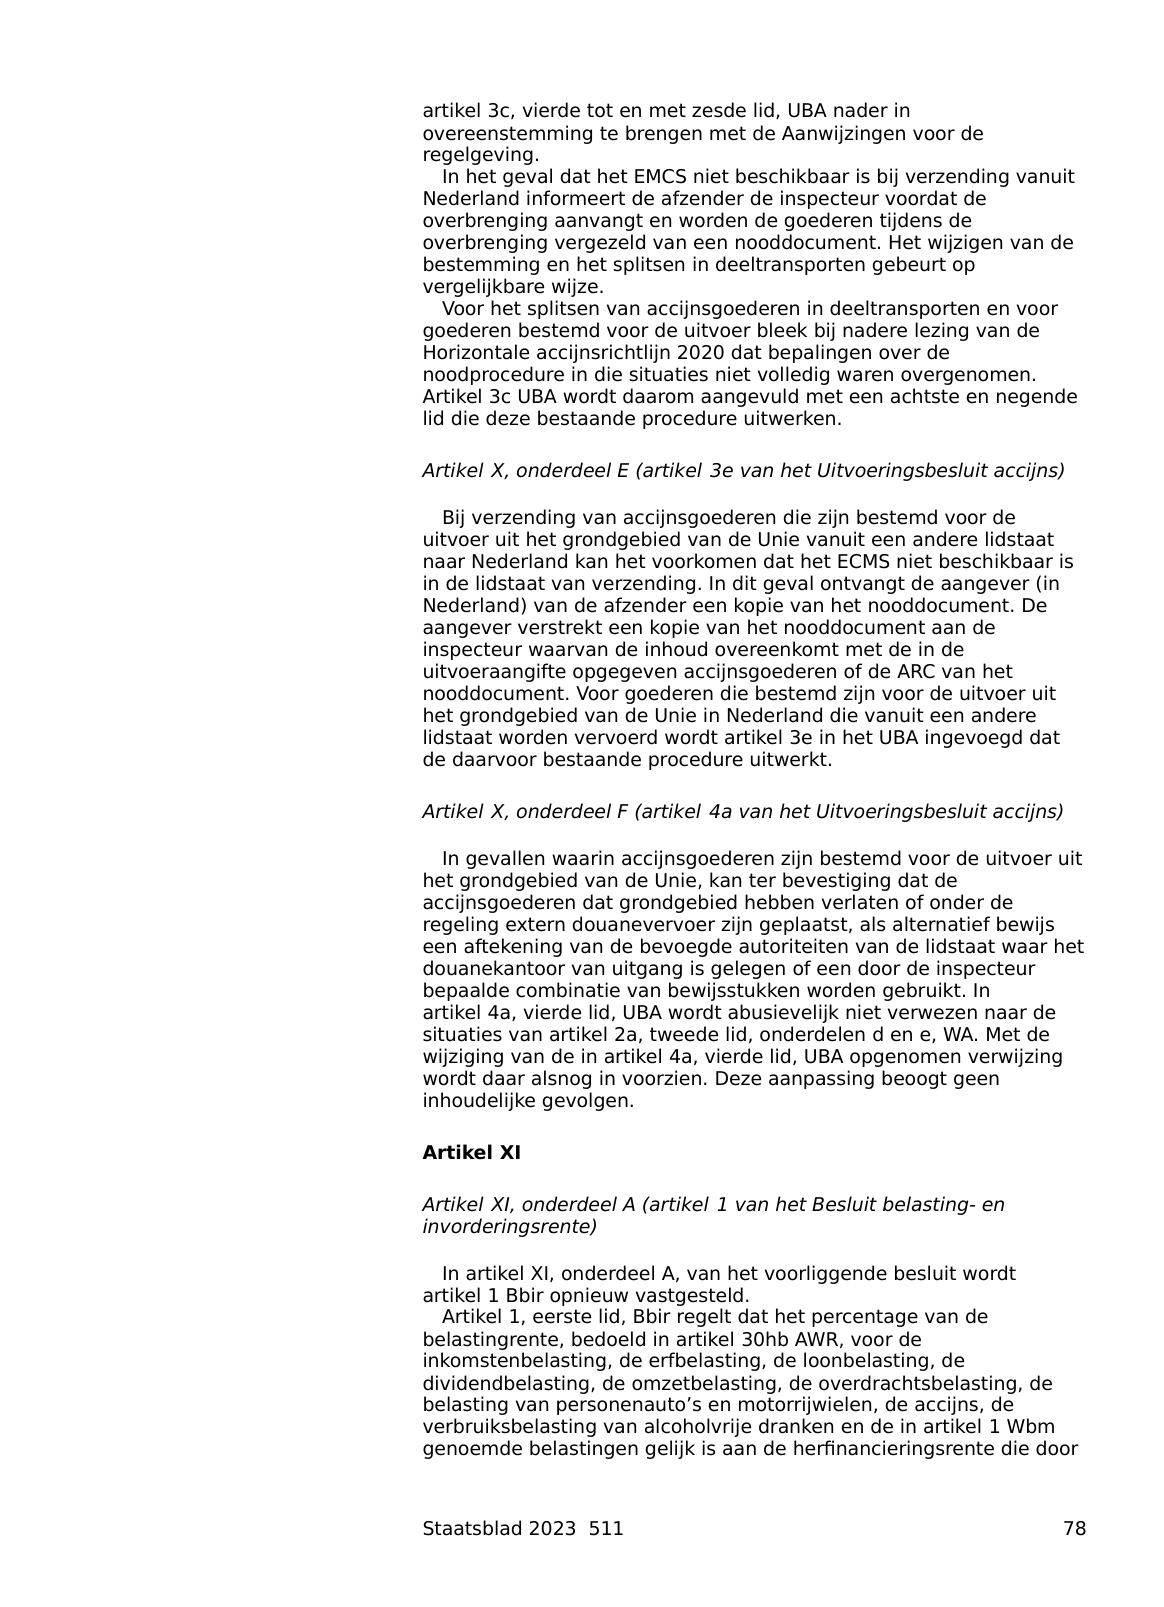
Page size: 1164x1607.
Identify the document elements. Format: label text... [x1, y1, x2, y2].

subtitle Artikel X, onderdeel E (artikel 3e van het Uitvoeringsbesluit accijns) [422, 460, 1087, 482]
subtitle Artikel XI [422, 1142, 1087, 1163]
subtitle Artikel XI, onderdeel A (artikel 1 van het Besluit belasting- en invorderingsrente) [422, 1193, 1087, 1237]
text In artikel XI, onderdeel A, van het voorliggende besluit wordt artikel 1 Bbir opnieuw vastgesteld. [422, 1262, 1087, 1306]
text artikel 3c, vierde tot en met zesde lid, UBA nader in overeenstemming te brengen met de Aanwijzingen voor de regelgeving. [422, 100, 1087, 166]
subtitle Artikel X, onderdeel F (artikel 4a van het Uitvoeringsbesluit accijns) [422, 801, 1087, 823]
text Artikel 1, eerste lid, Bbir regelt dat het percentage van de belastingrente, bedoeld in artikel 30hb AWR, voor de inkomstenbelasting, de erfbelasting, de loonbelasting, de dividendbelasting, de omzetbelasting, de overdrachtsbelasting, de belasting van personenauto’s en motorrijwielen, de accijns, de verbruiksbelasting van alcoholvrije dranken en de in artikel 1 Wbm genoemde belastingen gelijk is aan de herfinancieringsrente die door [422, 1306, 1087, 1460]
text Voor het splitsen van accijnsgoederen in deeltransporten en voor goederen bestemd voor de uitvoer bleek bij nadere lezing van de Horizontale accijnsrichtlijn 2020 dat bepalingen over de noodprocedure in die situaties niet volledig waren overgenomen. Artikel 3c UBA wordt daarom aangevuld met een achtste en negende lid die deze bestaande procedure uitwerken. [422, 298, 1087, 430]
text In gevallen waarin accijnsgoederen zijn bestemd voor de uitvoer uit het grondgebied van de Unie, kan ter bevestiging dat de accijnsgoederen dat grondgebied hebben verlaten of onder de regeling extern douanevervoer zijn geplaatst, als alternatief bewijs een aftekening van de bevoegde autoriteiten van de lidstaat waar het douanekantoor van uitgang is gelegen of een door de inspecteur bepaalde combinatie van bewijsstukken worden gebruikt. In artikel 4a, vierde lid, UBA wordt abusievelijk niet verwezen naar de situaties van artikel 2a, tweede lid, onderdelen d en e, WA. Met de wijziging van de in artikel 4a, vierde lid, UBA opgenomen verwijzing wordt daar alsnog in voorzien. Deze aanpassing beoogt geen inhoudelijke gevolgen. [422, 848, 1087, 1112]
text In het geval dat het EMCS niet beschikbaar is bij verzending vanuit Nederland informeert de afzender de inspecteur voordat de overbrenging aanvangt en worden de goederen tijdens de overbrenging vergezeld van een nooddocument. Het wijzigen van de bestemming en het splitsen in deeltransporten gebeurt op vergelijkbare wijze. [422, 166, 1087, 298]
text Bij verzending van accijnsgoederen die zijn bestemd voor de uitvoer uit het grondgebied van de Unie vanuit een andere lidstaat naar Nederland kan het voorkomen dat het ECMS niet beschikbaar is in de lidstaat van verzending. In dit geval ontvangt de aangever (in Nederland) van de afzender een kopie van het nooddocument. De aangever verstrekt een kopie van het nooddocument aan de inspecteur waarvan de inhoud overeenkomt met de in de uitvoeraangifte opgegeven accijnsgoederen of de ARC van het nooddocument. Voor goederen die bestemd zijn voor de uitvoer uit het grondgebied van de Unie in Nederland die vanuit een andere lidstaat worden vervoerd wordt artikel 3e in het UBA ingevoegd dat de daarvoor bestaande procedure uitwerkt. [422, 507, 1087, 771]
